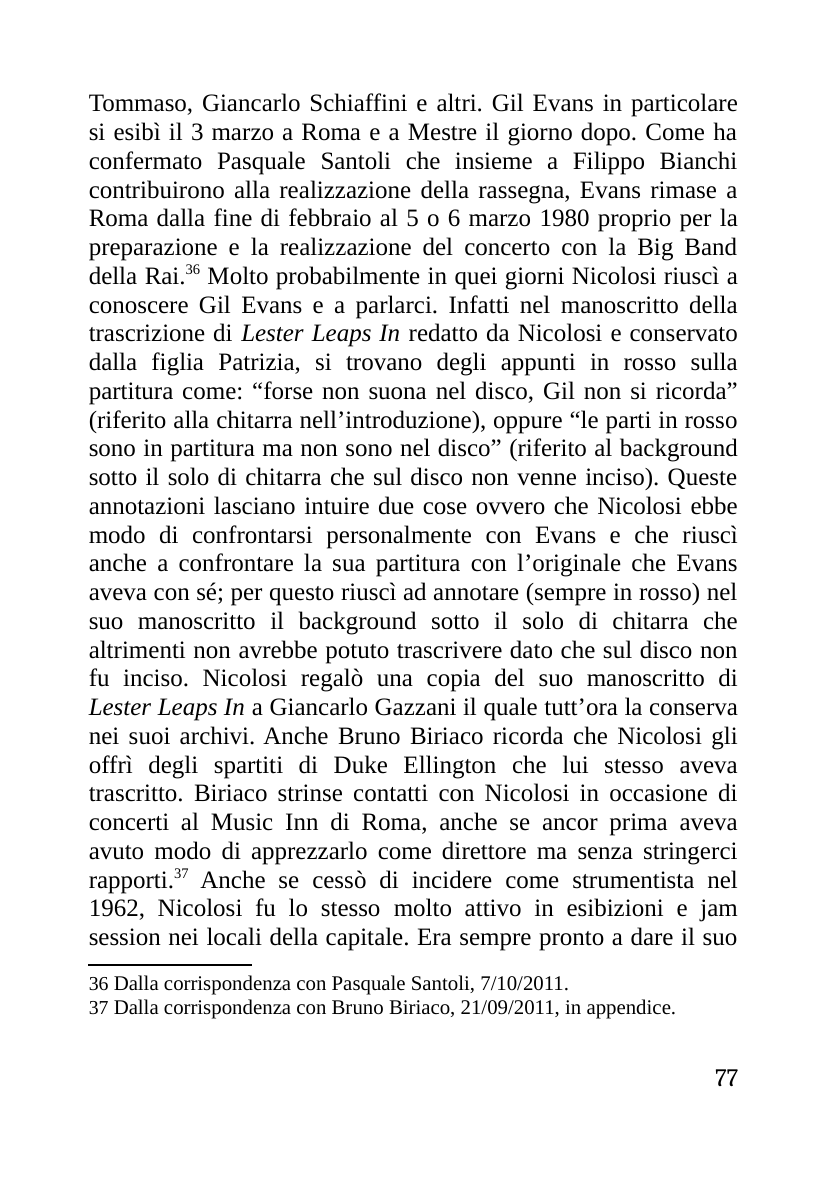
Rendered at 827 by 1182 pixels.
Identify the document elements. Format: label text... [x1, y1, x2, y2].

text Tommaso, Giancarlo Schiaffini e altri. Gil Evans in particolare si esibì il 3 marzo a Roma e a Mestre il giorno dopo. Come ha confermato Pasquale Santoli che insieme a Filippo Bianchi contribuirono alla realizzazione della rassegna, Evans rimase a Roma dalla fine di febbraio al 5 o 6 marzo 1980 proprio per la preparazione e la realizzazione del concerto con la Big Band della Rai. Molto probabilmente in quei giorni Nicolosi riuscì a conoscere Gil Evans e a parlarci. Infatti nel manoscritto della trascrizione di Lester Leaps In redatto da Nicolosi e conservato dalla figlia Patrizia, si trovano degli appunti in rosso sulla partitura come: “forse non suona nel disco, Gil non si ricorda” (riferito alla chitarra nell’introduzione), oppure “le parti in rosso sono in partitura ma non sono nel disco” (riferito al background sotto il solo di chitarra che sul disco non venne inciso). Queste annotazioni lasciano intuire due cose ovvero che Nicolosi ebbe modo di confrontarsi personalmente con Evans e che riuscì anche a confrontare la sua partitura con l’originale che Evans aveva con sé; per questo riuscì ad annotare (sempre in rosso) nel suo manoscritto il background sotto il solo di chitarra che altrimenti non avrebbe potuto trascrivere dato che sul disco non fu inciso. Nicolosi regalò una copia del suo manoscritto di Lester Leaps In a Giancarlo Gazzani il quale tutt’ora la conserva nei suoi archivi. Anche Bruno Biriaco ricorda che Nicolosi gli offrì degli spartiti di Duke Ellington che lui stesso aveva trascritto. Biriaco strinse contatti con Nicolosi in occasione di concerti al Music Inn di Roma, anche se ancor prima aveva avuto modo di apprezzarlo come direttore ma senza stringerci rapporti. Anche se cessò di incidere come strumentista nel 1962, Nicolosi fu lo stesso molto attivo in esibizioni e jam session nei locali della capitale. Era sempre pronto a dare il suo [88, 88, 738, 951]
text Dalla corrispondenza con Bruno Biriaco, 21/09/2011, in appendice. [88, 995, 738, 1019]
text Dalla corrispondenza con Pasquale Santoli, 7/10/2011. [88, 971, 738, 995]
